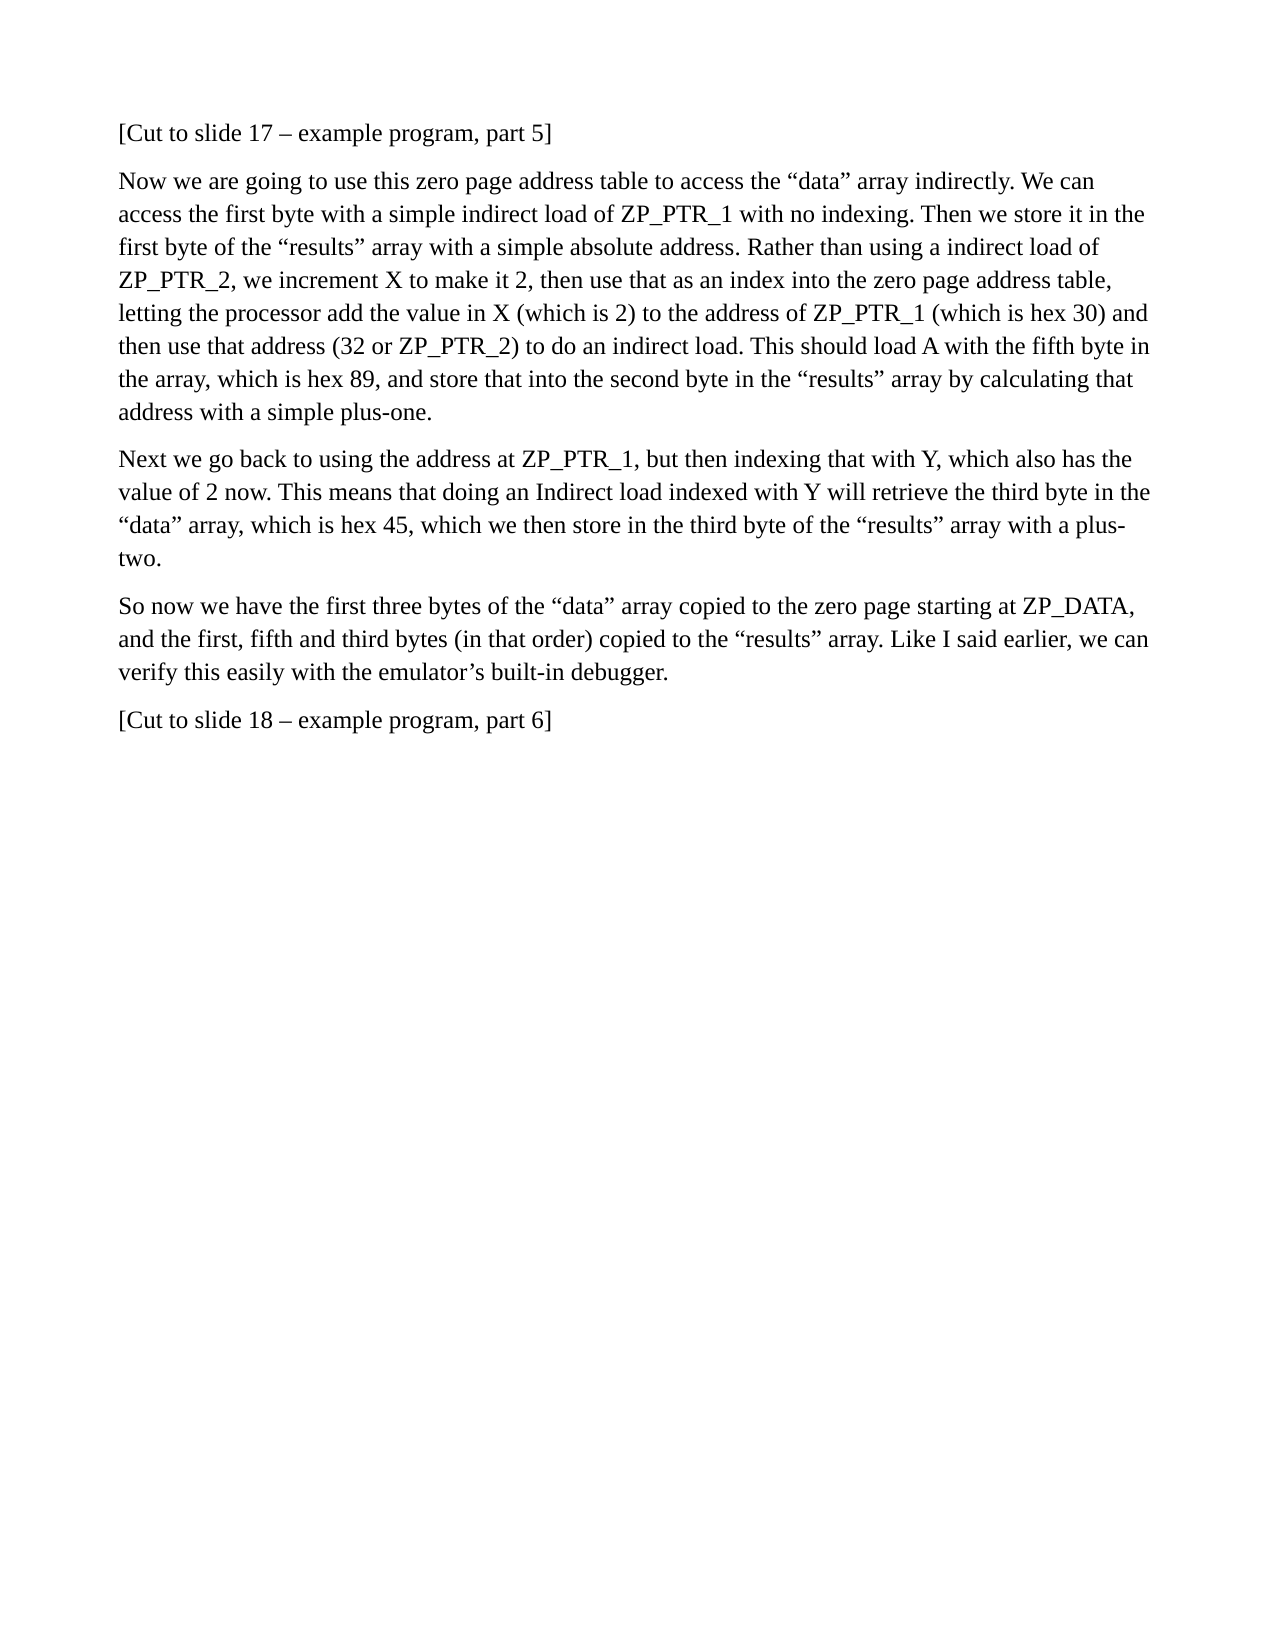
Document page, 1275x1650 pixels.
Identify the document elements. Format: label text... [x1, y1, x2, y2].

text Now we are going to use this zero page address table to access the “data” array indirectly. We can access the first byte with a simple indirect load of ZP_PTR_1 with no indexing. Then we store it in the first byte of the “results” array with a simple absolute address. Rather than using a indirect load of ZP_PTR_2, we increment X to make it 2, then use that as an index into the zero page address table, letting the processor add the value in X (which is 2) to the address of ZP_PTR_1 (which is hex 30) and then use that address (32 or ZP_PTR_2) to do an indirect load. This should load A with the fifth byte in the array, which is hex 89, and store that into the second byte in the “results” array by calculating that address with a simple plus-one. [118, 166, 1157, 426]
text [Cut to slide 17 – example program, part 5] [118, 118, 1157, 147]
text So now we have the first three bytes of the “data” array copied to the zero page starting at ZP_DATA, and the first, fifth and third bytes (in that order) copied to the “results” array. Like I said earlier, we can verify this easily with the emulator’s built-in debugger. [118, 591, 1157, 686]
text Next we go back to using the address at ZP_PTR_1, but then indexing that with Y, which also has the value of 2 now. This means that doing an Indirect load indexed with Y will retrieve the third byte in the “data” array, which is hex 45, which we then store in the third byte of the “results” array with a plus-two. [118, 444, 1157, 572]
text [Cut to slide 18 – example program, part 6] [118, 705, 1157, 733]
